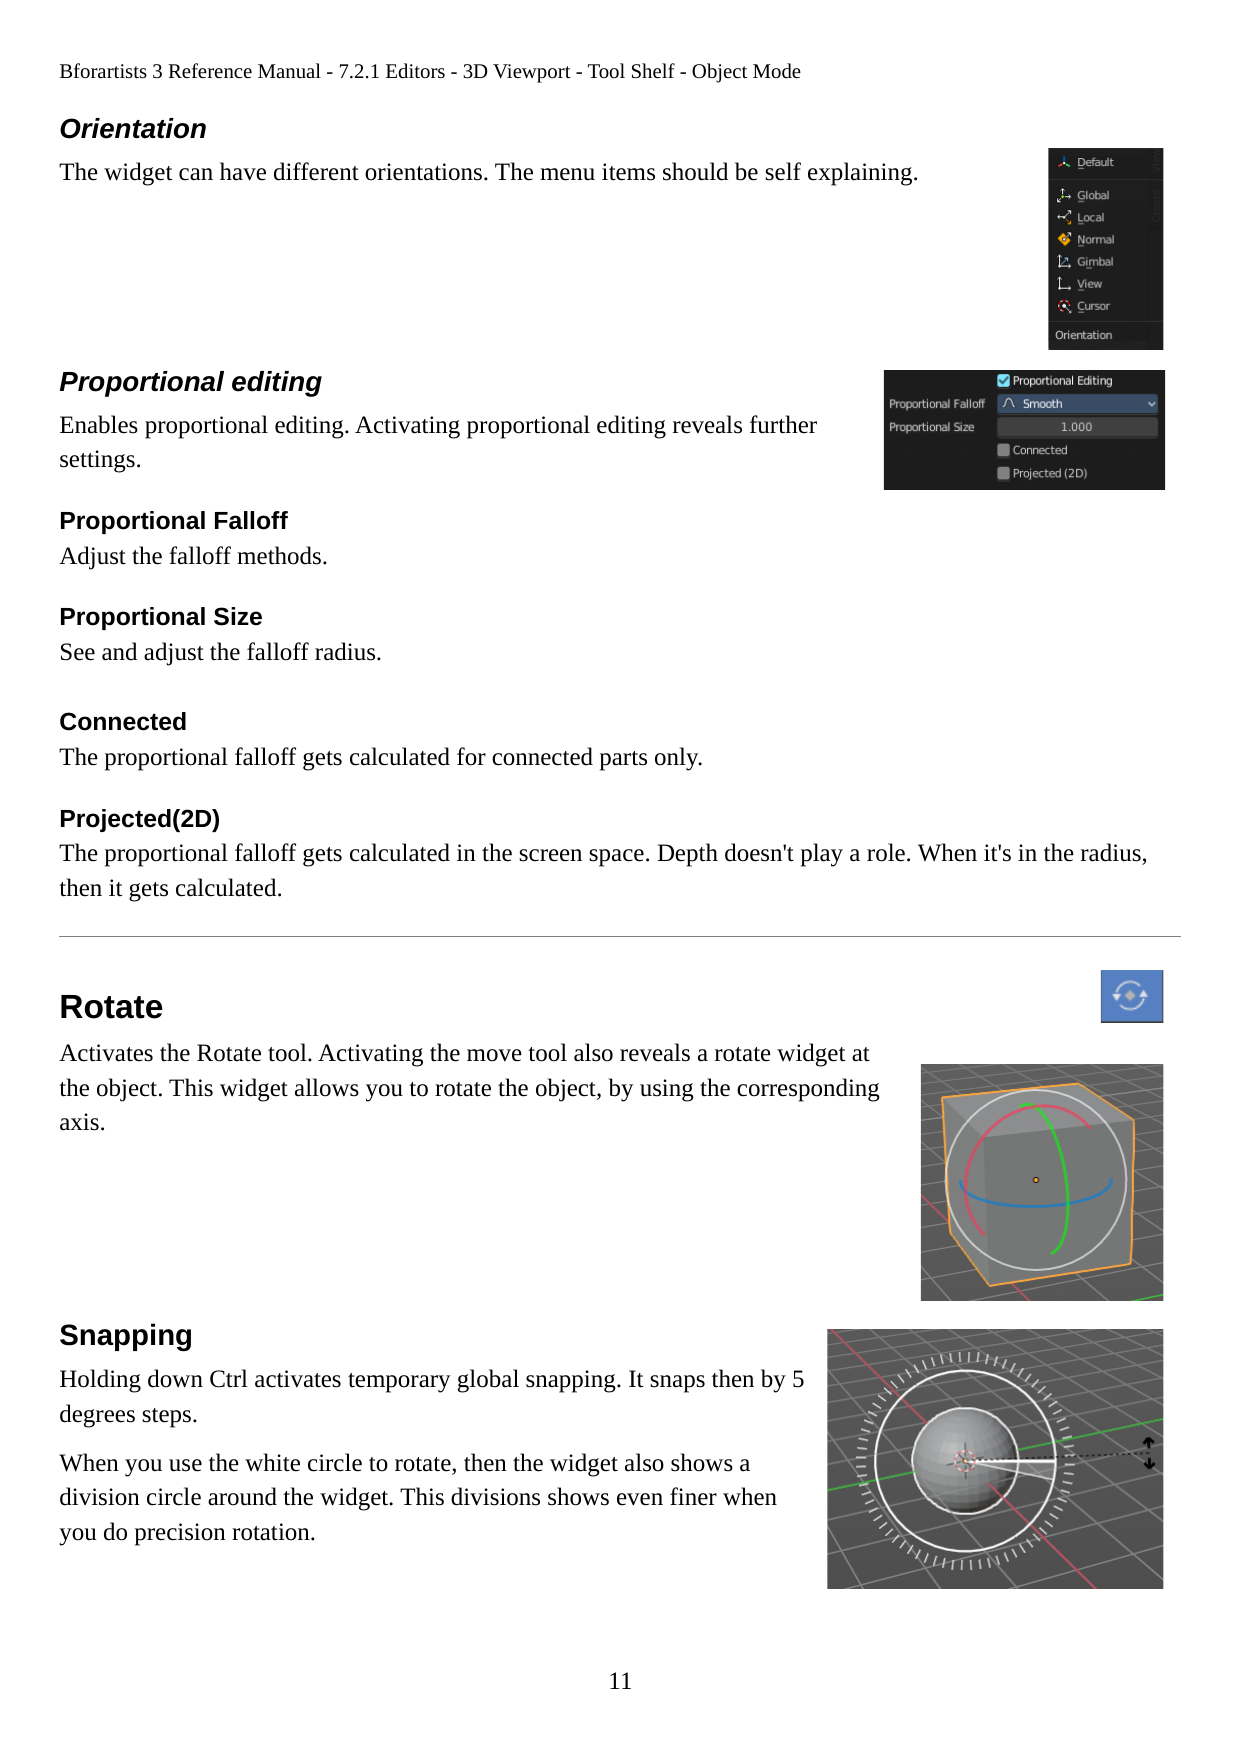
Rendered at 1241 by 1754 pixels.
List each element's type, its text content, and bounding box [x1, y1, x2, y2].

text The widget can have different orientations. The menu items should be self explaining. [59, 157, 1048, 186]
subtitle Proportional Size [59, 602, 1181, 631]
subtitle Orientation [59, 113, 1181, 144]
subtitle Rotate [59, 987, 1181, 1026]
subtitle Connected [59, 707, 1181, 736]
subtitle Projected(2D) [59, 804, 1181, 832]
picture [1100, 970, 1164, 1023]
picture [883, 370, 1166, 490]
subtitle Proportional Falloff [59, 506, 1181, 535]
text See and adjust the falloff radius. [59, 637, 1181, 666]
text Enables proportional editing. Activating proportional editing reveals further settings. [59, 410, 883, 473]
subtitle Proportional editing [59, 366, 1181, 398]
text When you use the white circle to rotate, then the widget also shows a division circle around the widget. This divisions shows even finer when you do precision rotation. [59, 1448, 827, 1545]
text The proportional falloff gets calculated in the screen space. Depth doesn't play a role. When it's in the radius, then it gets calculated. [59, 838, 1181, 902]
picture [827, 1329, 1164, 1589]
text Holding down Ctrl activates temporary global snapping. It snaps then by 5 degrees steps. [59, 1364, 827, 1427]
subtitle Snapping [59, 1318, 1181, 1352]
text Adjust the falloff methods. [59, 541, 1181, 570]
picture [920, 1064, 1164, 1301]
text The proportional falloff gets calculated for connected parts only. [59, 742, 1181, 771]
picture [1048, 148, 1164, 350]
text Activates the Rotate tool. Activating the move tool also reveals a rotate widget at the object. This widget allows you to rotate the object, by using the corresponding axis. [59, 1038, 1181, 1136]
